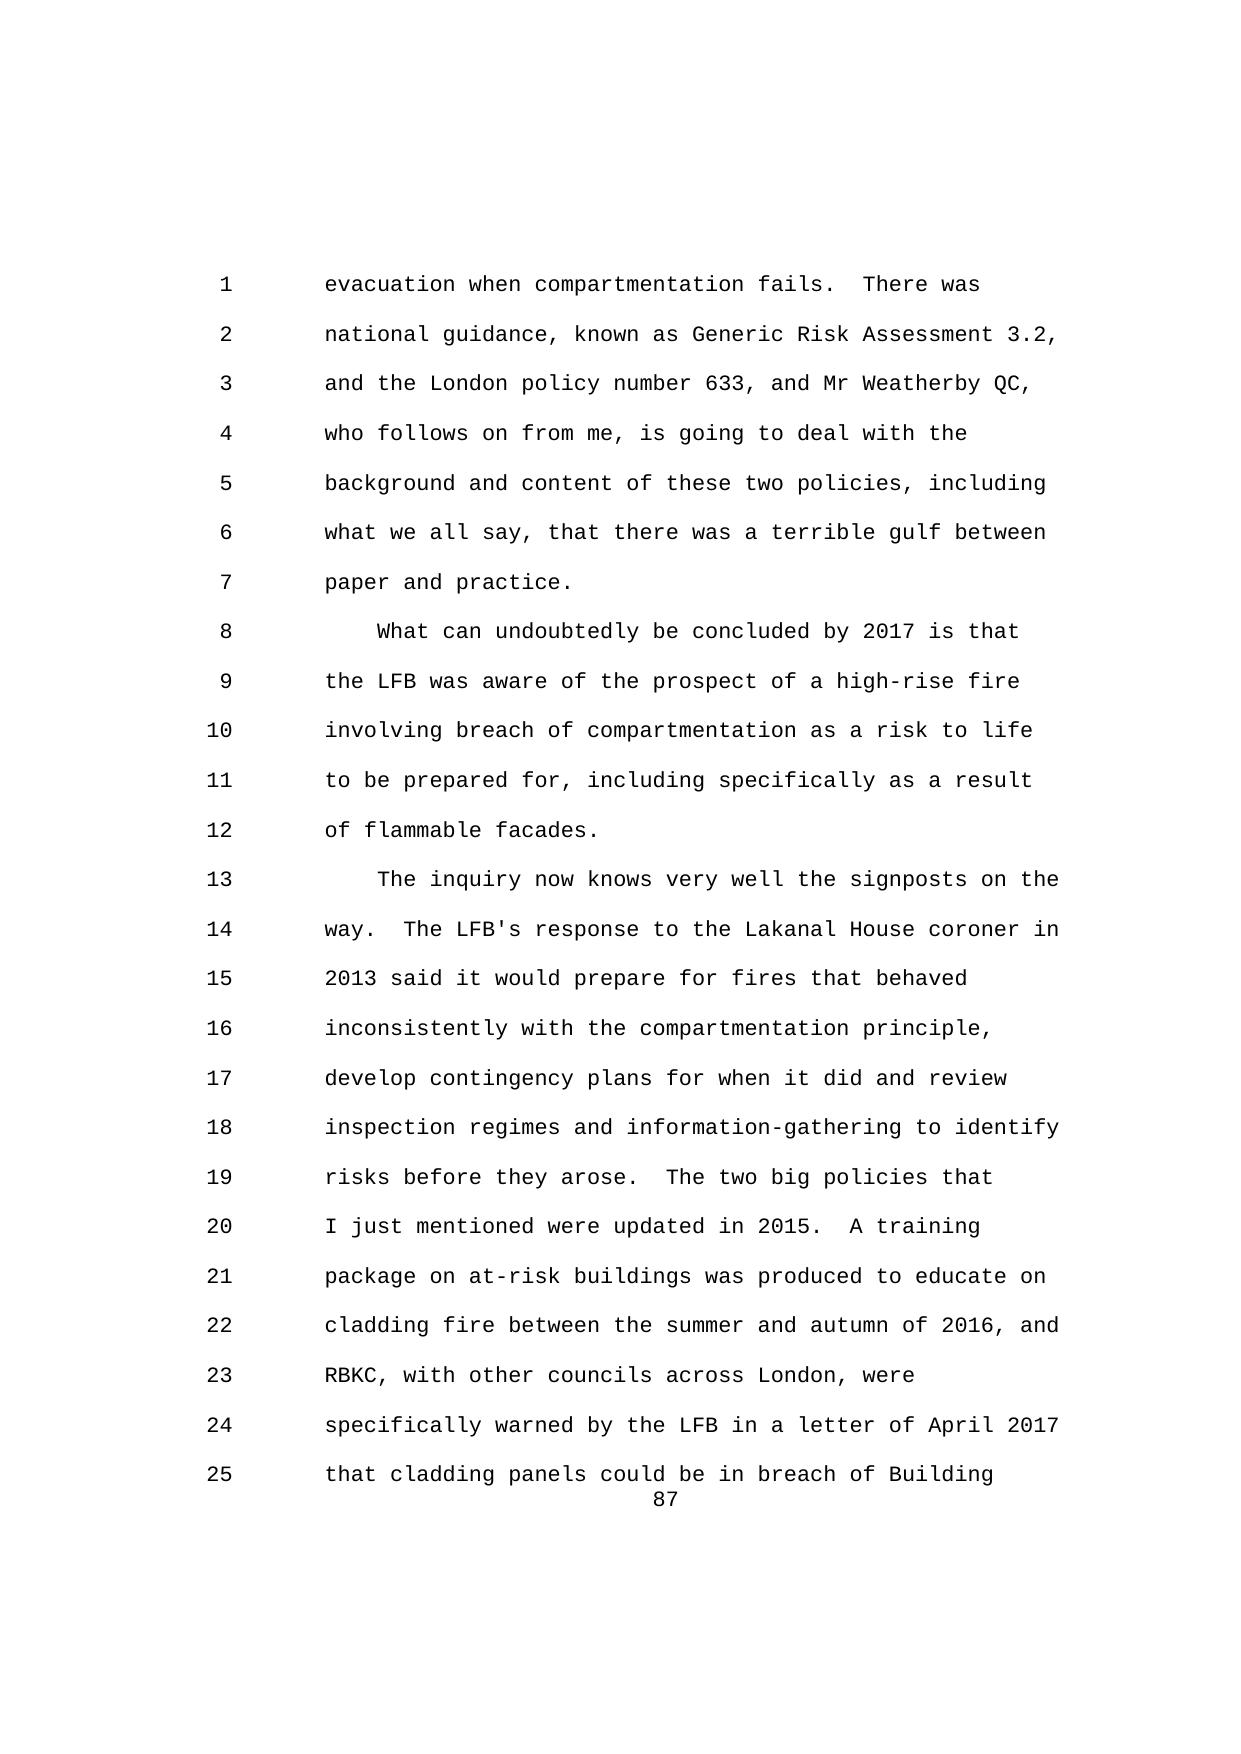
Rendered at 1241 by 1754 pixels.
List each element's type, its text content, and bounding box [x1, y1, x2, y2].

text 87 [75, 1488, 1165, 1513]
text 7 paper and practice. [75, 571, 1165, 596]
text 4 who follows on from me, is going to deal with the [75, 422, 1165, 447]
text 12 of flammable facades. [75, 819, 1165, 843]
text 22 cladding fire between the summer and autumn of 2016, and [75, 1314, 1165, 1339]
text 23 RBKC, with other councils across London, were [75, 1364, 1165, 1389]
text 5 background and content of these two policies, including [75, 472, 1165, 496]
text 9 the LFB was aware of the prospect of a high-rise fire [75, 670, 1165, 695]
text 14 way. The LFB's response to the Lakanal House coroner in [75, 918, 1165, 943]
text 10 involving breach of compartmentation as a risk to life [75, 719, 1165, 744]
text 21 package on at-risk buildings was produced to educate on [75, 1265, 1165, 1290]
text 15 2013 said it would prepare for fires that behaved [75, 967, 1165, 992]
text 13 The inquiry now knows very well the signposts on the [75, 868, 1165, 893]
text 19 risks before they arose. The two big policies that [75, 1166, 1165, 1191]
text 6 what we all say, that there was a terrible gulf between [75, 521, 1165, 546]
text 16 inconsistently with the compartmentation principle, [75, 1017, 1165, 1042]
text 2 national guidance, known as Generic Risk Assessment 3.2, [75, 323, 1165, 348]
text 3 and the London policy number 633, and Mr Weatherby QC, [75, 372, 1165, 397]
text 20 I just mentioned were updated in 2015. A training [75, 1215, 1165, 1240]
text 1 evacuation when compartmentation fails. There was [75, 273, 1165, 298]
text 25 that cladding panels could be in breach of Building [75, 1463, 1165, 1488]
text 17 develop contingency plans for when it did and review [75, 1067, 1165, 1091]
text 11 to be prepared for, including specifically as a result [75, 769, 1165, 794]
text 24 specifically warned by the LFB in a letter of April 2017 [75, 1414, 1165, 1438]
text 8 What can undoubtedly be concluded by 2017 is that [75, 620, 1165, 645]
text 18 inspection regimes and information-gathering to identify [75, 1116, 1165, 1141]
